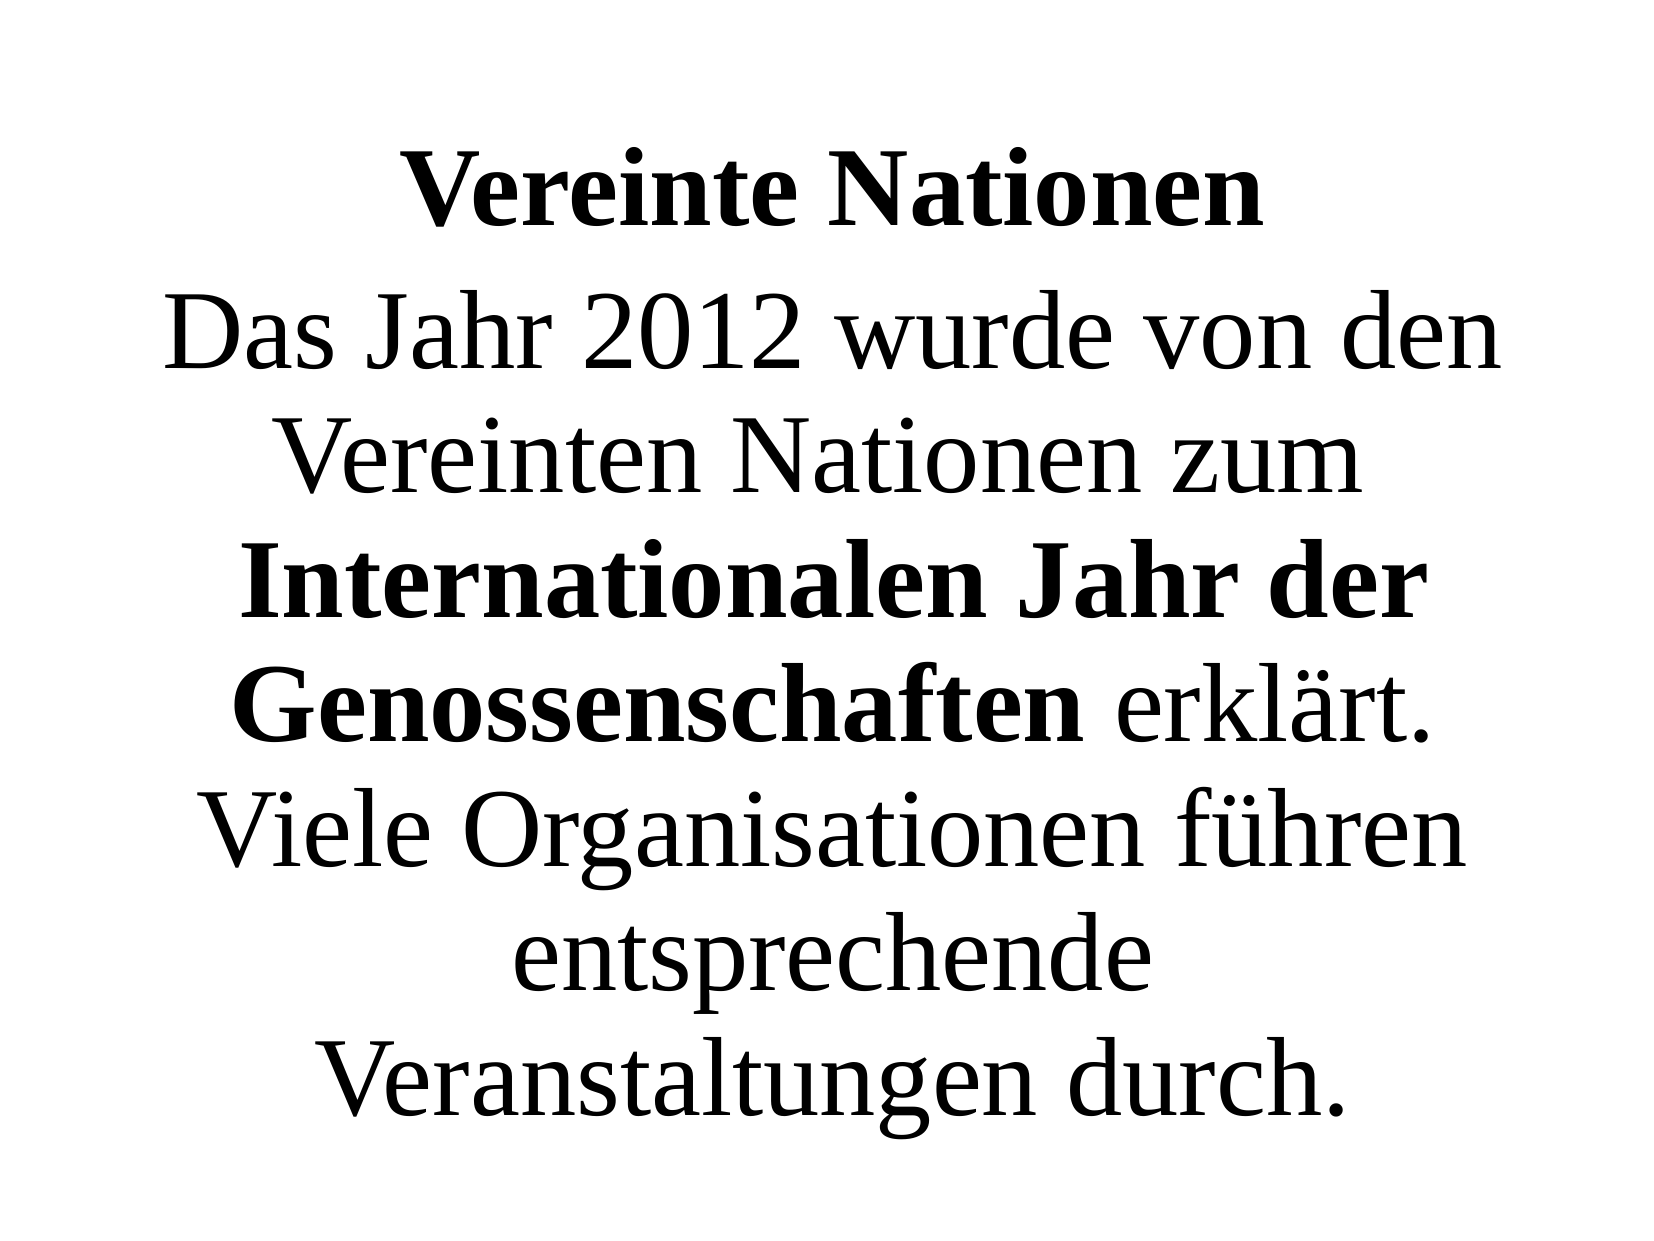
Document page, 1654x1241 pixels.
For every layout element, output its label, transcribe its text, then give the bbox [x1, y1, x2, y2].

text_box Vereinte Nationen Das Jahr 2012 wurde von den Vereinten Nationen zum Internationalen Jahr der Genossenschaften erklärt. Viele Organisationen führen entsprechende Veranstaltungen durch. [147, 118, 1565, 1148]
